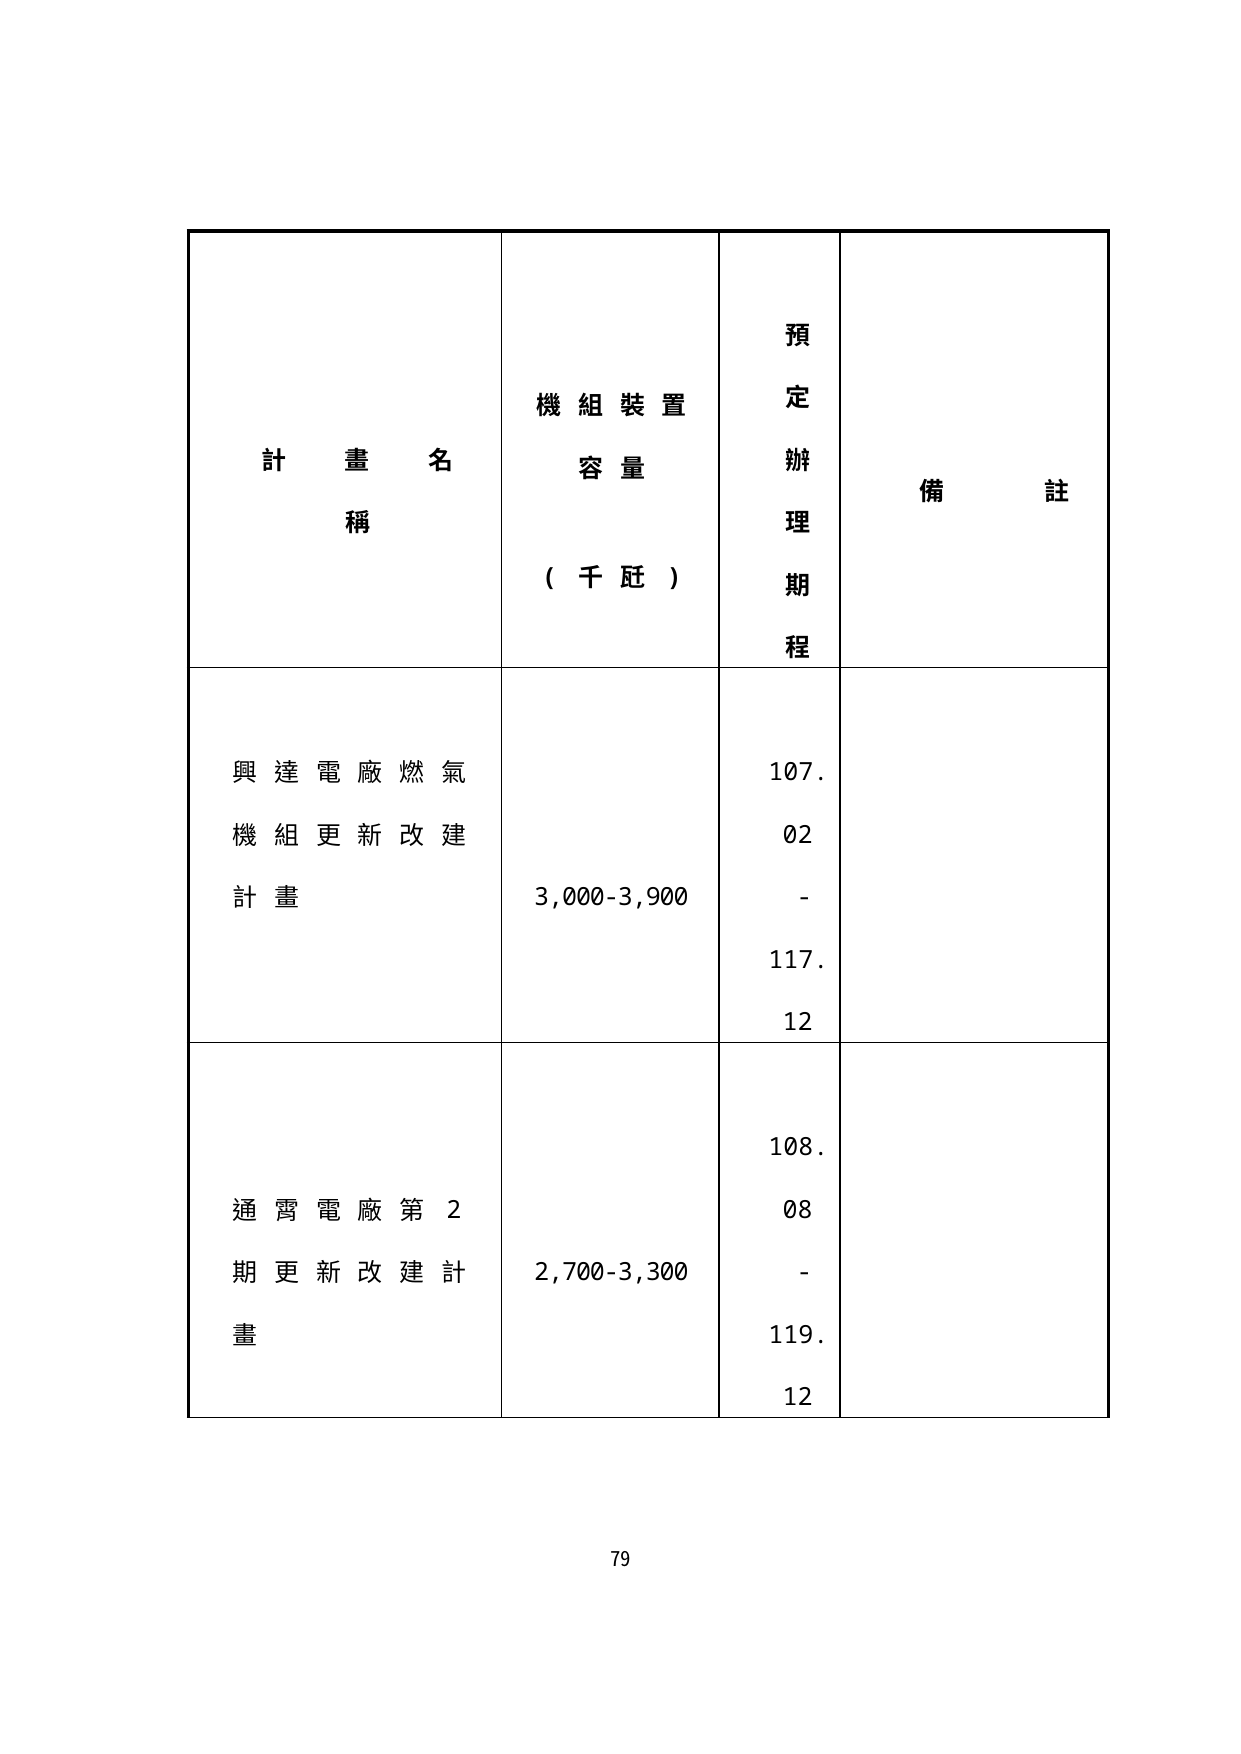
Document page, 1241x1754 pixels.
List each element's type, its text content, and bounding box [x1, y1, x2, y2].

table_header 計 畫 名 稱 [190, 233, 501, 667]
table_cell 通霄電廠第2期更新改建計畫 [190, 1043, 501, 1417]
table_cell 107.02 -117.12 [720, 668, 839, 1042]
table_cell [841, 668, 1107, 1042]
table_header 機組裝置容量 (千瓩) [502, 233, 718, 667]
table_cell 2,700-3,300 [502, 1043, 718, 1417]
table_cell 興達電廠燃氣機組更新改建計畫 [190, 668, 501, 1042]
table_cell 3,000-3,900 [502, 668, 718, 1042]
table_cell [841, 1043, 1107, 1417]
table_cell 108.08 -119.12 [720, 1043, 839, 1417]
table_header 備 註 [841, 233, 1107, 667]
table_header 預定辦理期程 [720, 233, 839, 667]
